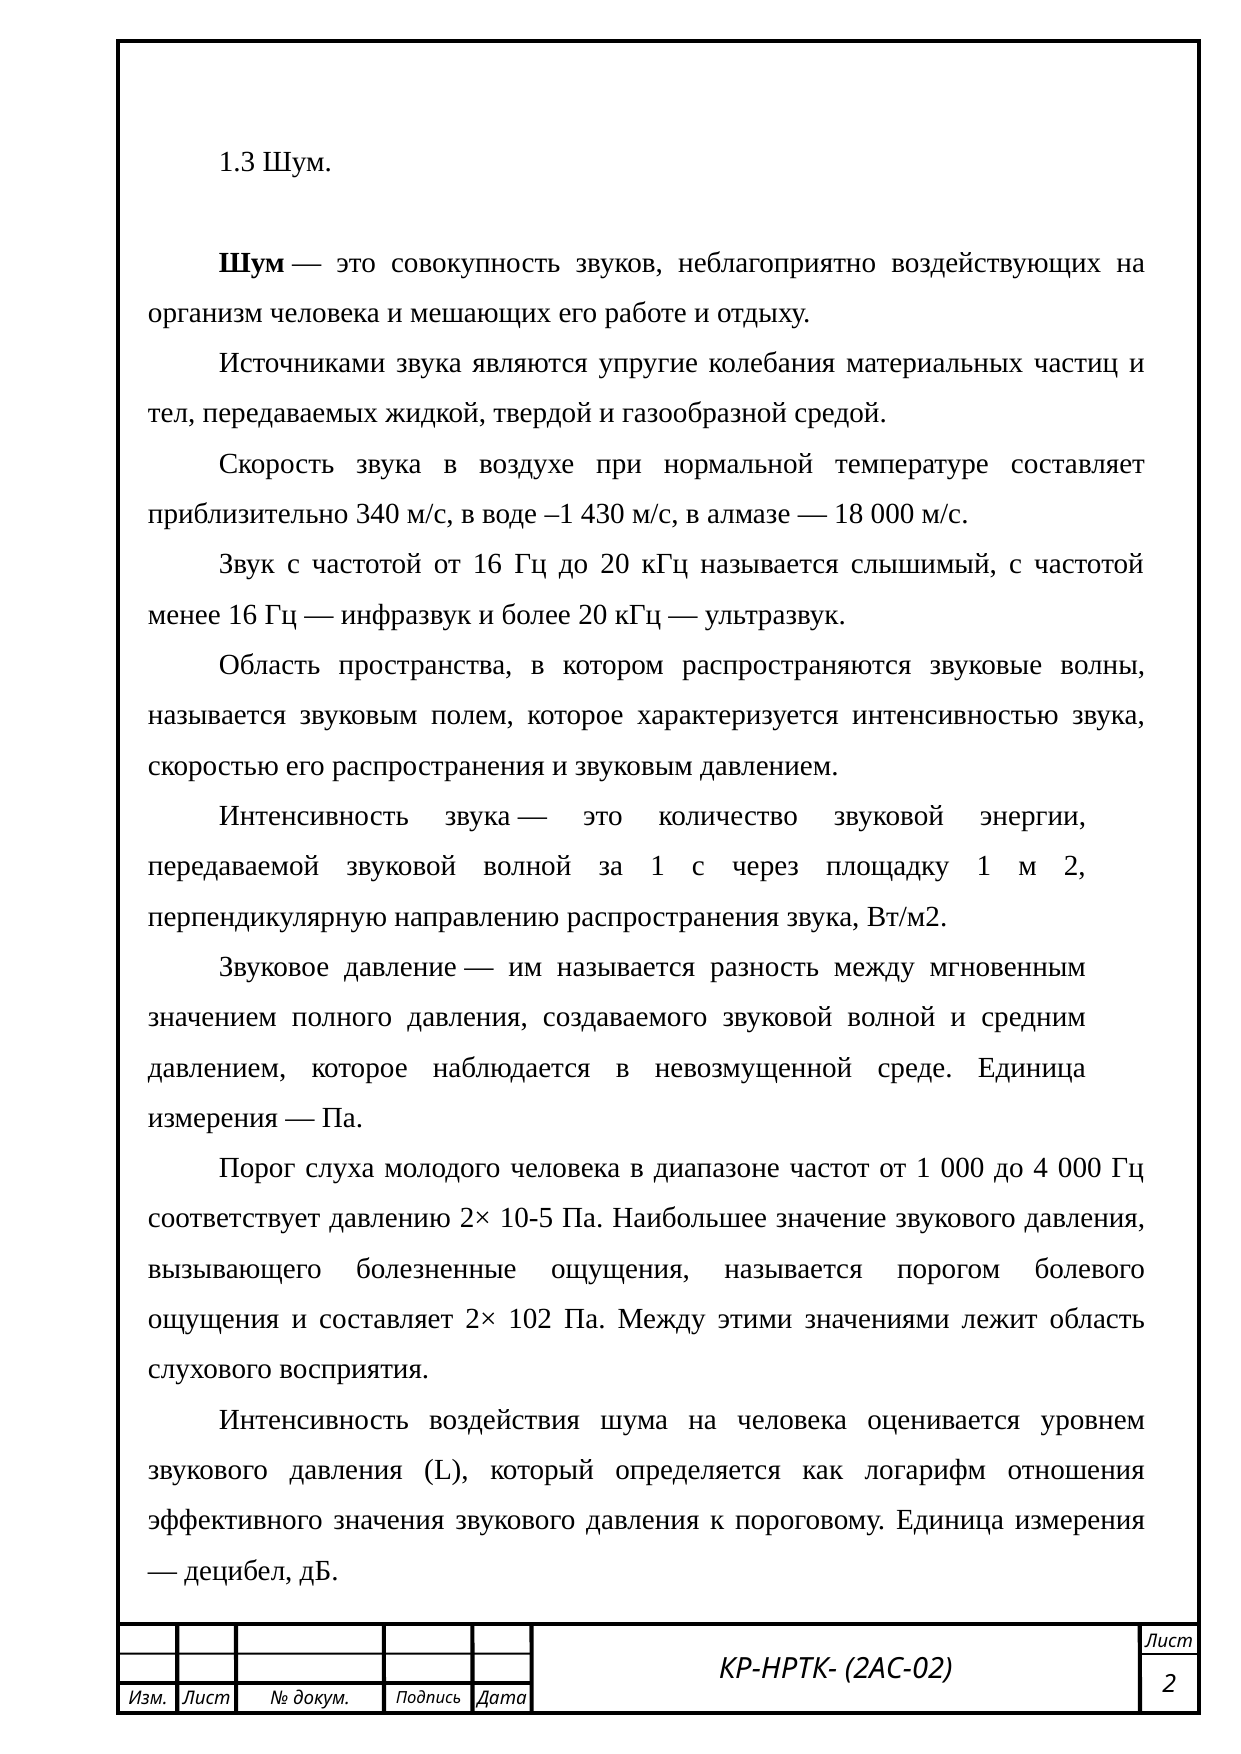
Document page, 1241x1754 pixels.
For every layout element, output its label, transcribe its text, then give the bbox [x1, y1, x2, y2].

text Шум — это совокупность звуков, неблагоприятно воздействующих на организм человека и мешающих его работе и отдыху. [148, 245, 1146, 328]
text 1.3 Шум. [148, 144, 1146, 178]
text Интенсивность звука — это количество звуковой энергии, передаваемой звуковой волной за 1 с через площадку 1 м 2, перпендикулярную направлению распространения звука, Вт/м2. [148, 798, 1086, 932]
text Источниками звука являются упругие колебания материальных частиц и тел, передаваемых жидкой, твердой и газообразной средой. [148, 345, 1146, 429]
text Звук с частотой от 16 Гц до 20 кГц называется слышимый, с частотой менее 16 Гц — инфразвук и более 20 кГц — ультразвук. [148, 547, 1146, 630]
text Область пространства, в котором распространяются звуковые волны, называется звуковым полем, которое характеризуется интенсивностью звука, скоростью его распространения и звуковым давлением. [148, 647, 1146, 781]
text Порог слуха молодого человека в диапазоне частот от 1 000 до 4 000 Гц соответствует давлению 2× 10-5 Па. Наибольшее значение звукового давления, вызывающего болезненные ощущения, называется порогом болевого ощущения и составляет 2× 102 Па. Между этими значениями лежит область слухового восприятия. [148, 1150, 1146, 1385]
text Интенсивность воздействия шума на человека оценивается уровнем звукового давления (L), который определяется как логарифм отношения эффективного значения звукового давления к пороговому. Единица измерения — децибел, дБ. [148, 1402, 1146, 1586]
text Звуковое давление — им называется разность между мгновенным значением полного давления, создаваемого звуковой волной и средним давлением, которое наблюдается в невозмущенной среде. Единица измерения — Па. [148, 949, 1086, 1133]
text Скорость звука в воздухе при нормальной температуре составляет приблизительно 340 м/с, в воде –1 430 м/с, в алмазе — 18 000 м/с. [148, 446, 1146, 530]
